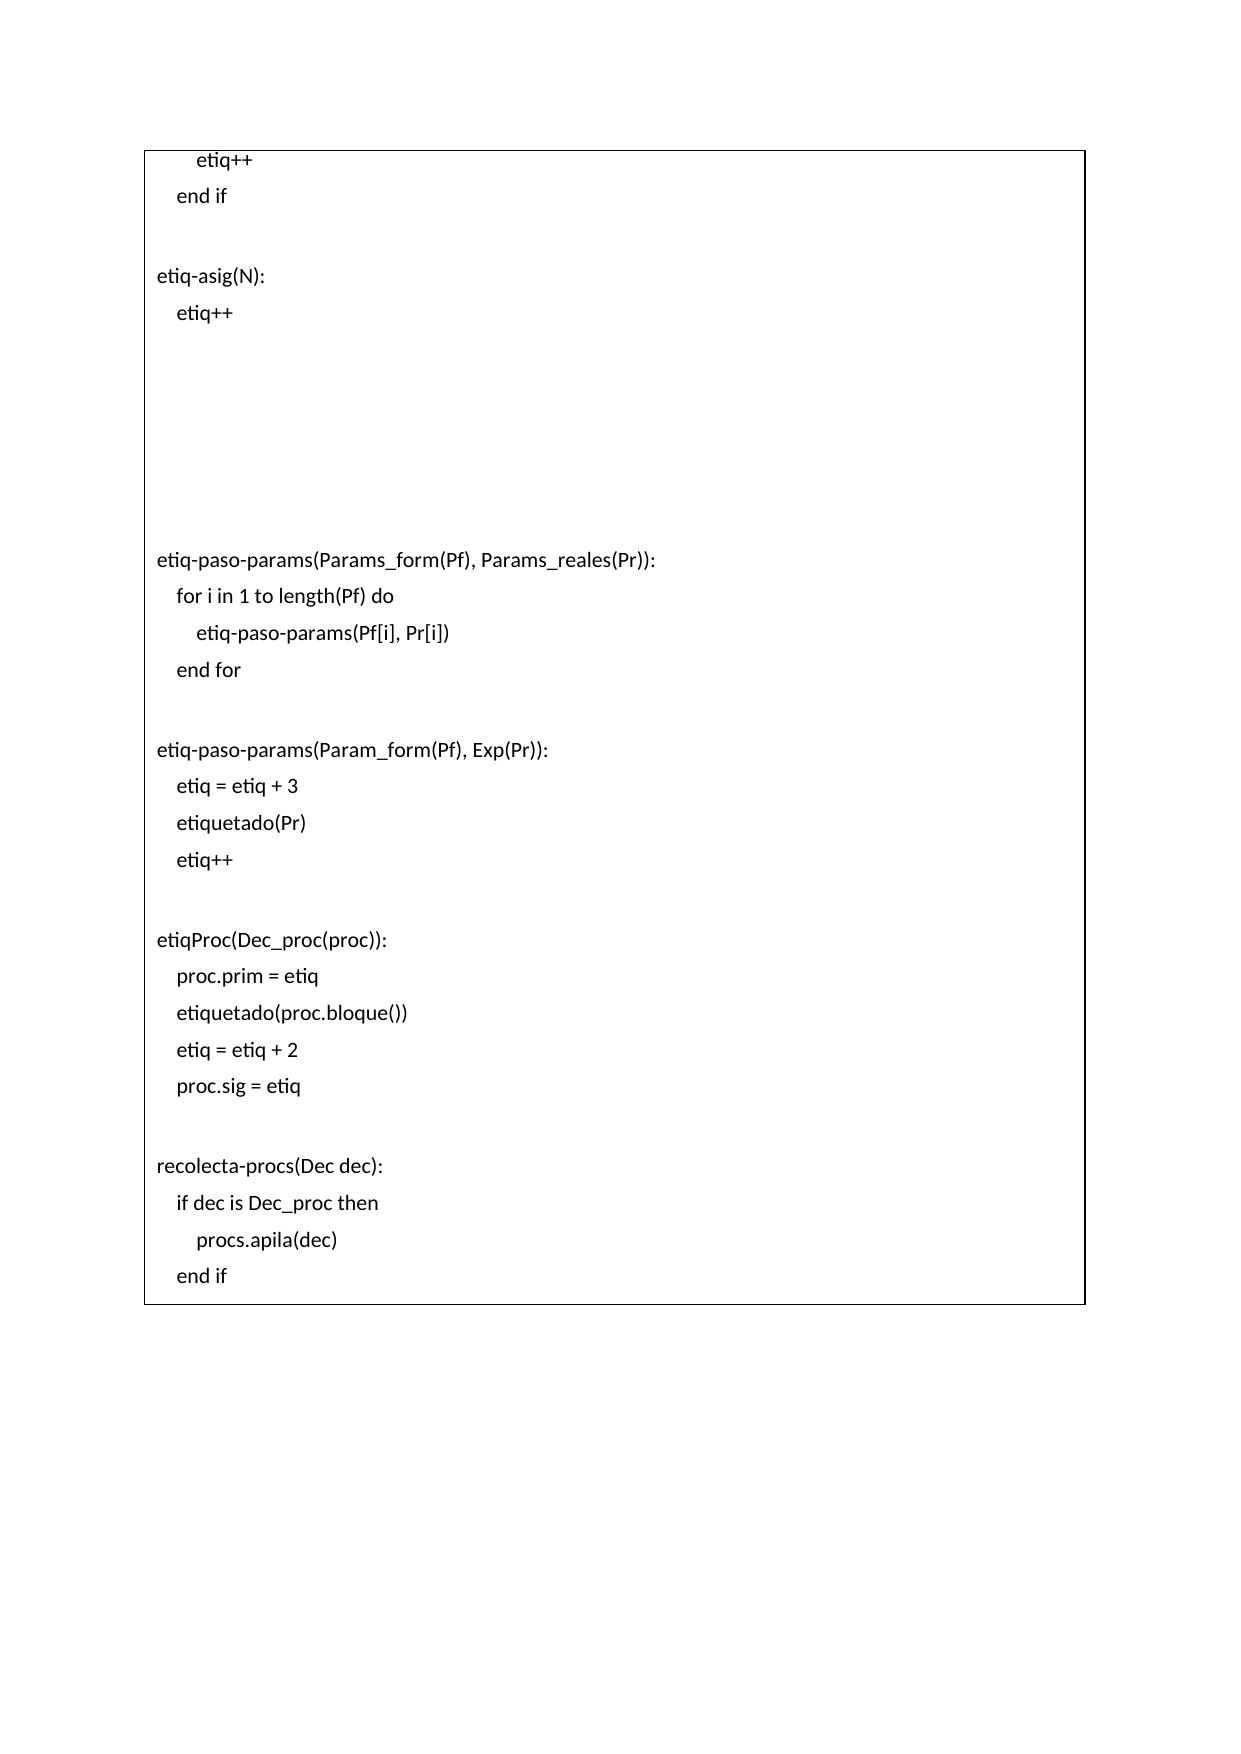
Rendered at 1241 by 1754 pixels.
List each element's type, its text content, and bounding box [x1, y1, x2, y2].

table_header etiq++ end if etiq-asig(N): etiq++ etiq-paso-params(Params_form(Pf), Params_reales(Pr)): for i in 1 to length(Pf) do etiq-paso-params(Pf[i], Pr[i]) end for etiq-paso-params(Param_form(Pf), Exp(Pr)): etiq = etiq + 3 etiquetado(Pr) etiq++ etiqProc(Dec_proc(proc)): proc.prim = etiq etiquetado(proc.bloque()) etiq = etiq + 2 proc.sig = etiq recolecta-procs(Dec dec): if dec is Dec_proc then procs.apila(dec) end if [145, 151, 1084, 1304]
